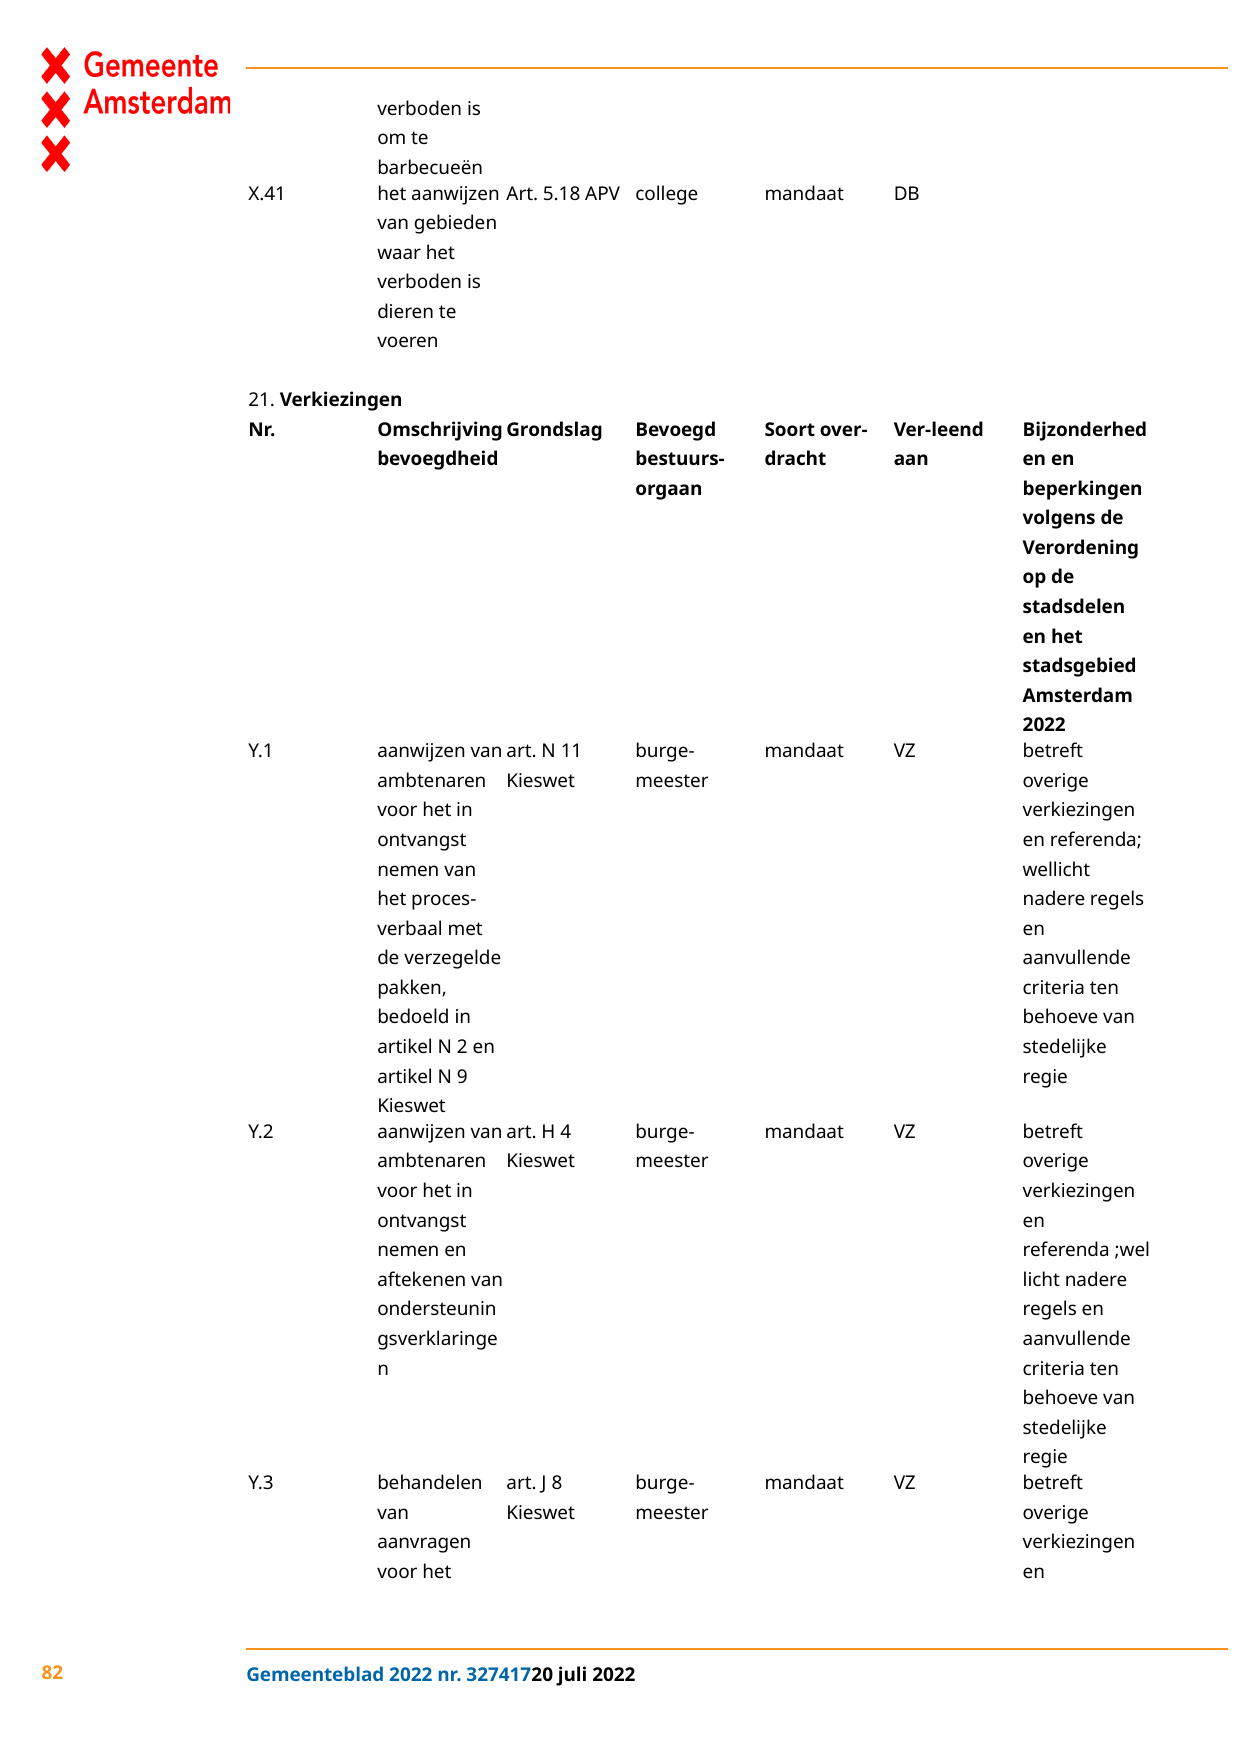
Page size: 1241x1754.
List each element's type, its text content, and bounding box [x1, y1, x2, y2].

table_cell aanwijzen van ambtenaren voor het in ontvangst nemen van het proces-verbaal met de verzegelde pakken, bedoeld in artikel N 2 en artikel N 9 Kieswet [377, 738, 506, 1118]
table_cell betreft overige verkiezingen en referenda ;wellicht nadere regels en aanvullende criteria ten behoeve van stedelijke regie [1023, 1118, 1152, 1469]
table_cell [894, 95, 1022, 180]
table_cell burge-meester [635, 1469, 764, 1584]
table_cell Y.1 [248, 738, 377, 1118]
table_cell VZ [894, 1118, 1022, 1469]
table_header Grondslag [506, 416, 635, 737]
table_cell Art. 5.18 APV [506, 180, 635, 353]
table_header Bijzonderheden en beperkingen volgens de Verordening op de stadsdelen en het stadsgebied Amsterdam 2022 [1023, 416, 1152, 737]
table_cell [1023, 180, 1152, 353]
table_header Ver-leend aan [894, 416, 1022, 737]
table_cell [764, 95, 893, 180]
table_header Bevoegd bestuurs-orgaan [635, 416, 764, 737]
table_cell VZ [894, 1469, 1022, 1584]
table_cell Y.3 [248, 1469, 377, 1584]
table_cell betreft overige verkiezingen en referenda; wellicht nadere regels en aanvullende criteria ten behoeve van stedelijke regie [1023, 738, 1152, 1118]
table_cell X.41 [248, 180, 377, 353]
table_cell Y.2 [248, 1118, 377, 1469]
table_cell mandaat [764, 1118, 893, 1469]
picture [41, 47, 231, 172]
table_cell VZ [894, 738, 1022, 1118]
table_cell aanwijzen van ambtenaren voor het in ontvangst nemen en aftekenen van ondersteuningsverklaringen [377, 1118, 506, 1469]
table_cell mandaat [764, 738, 893, 1118]
table_cell mandaat [764, 180, 893, 353]
table_cell DB [894, 180, 1022, 353]
table_cell verboden is om te barbecueën [377, 95, 506, 180]
table_cell betreft overige verkiezingen en [1023, 1469, 1152, 1584]
table_header Nr. [248, 416, 377, 737]
text 21. Verkiezingen [248, 386, 1152, 412]
table_cell art. H 4 Kieswet [506, 1118, 635, 1469]
table_header Omschrijving bevoegdheid [377, 416, 506, 737]
table_cell mandaat [764, 1469, 893, 1584]
table_cell [248, 95, 377, 180]
table_cell burge-meester [635, 1118, 764, 1469]
table_cell het aanwijzen van gebieden waar het verboden is dieren te voeren [377, 180, 506, 353]
table_cell [506, 95, 635, 180]
table_header Soort over-dracht [764, 416, 893, 737]
table_cell college [635, 180, 764, 353]
table_cell behandelen van aanvragen voor het [377, 1469, 506, 1584]
table_cell art. J 8 Kieswet [506, 1469, 635, 1584]
table_cell [635, 95, 764, 180]
table_cell art. N 11 Kieswet [506, 738, 635, 1118]
table_cell [1023, 95, 1152, 180]
table_cell burge-meester [635, 738, 764, 1118]
